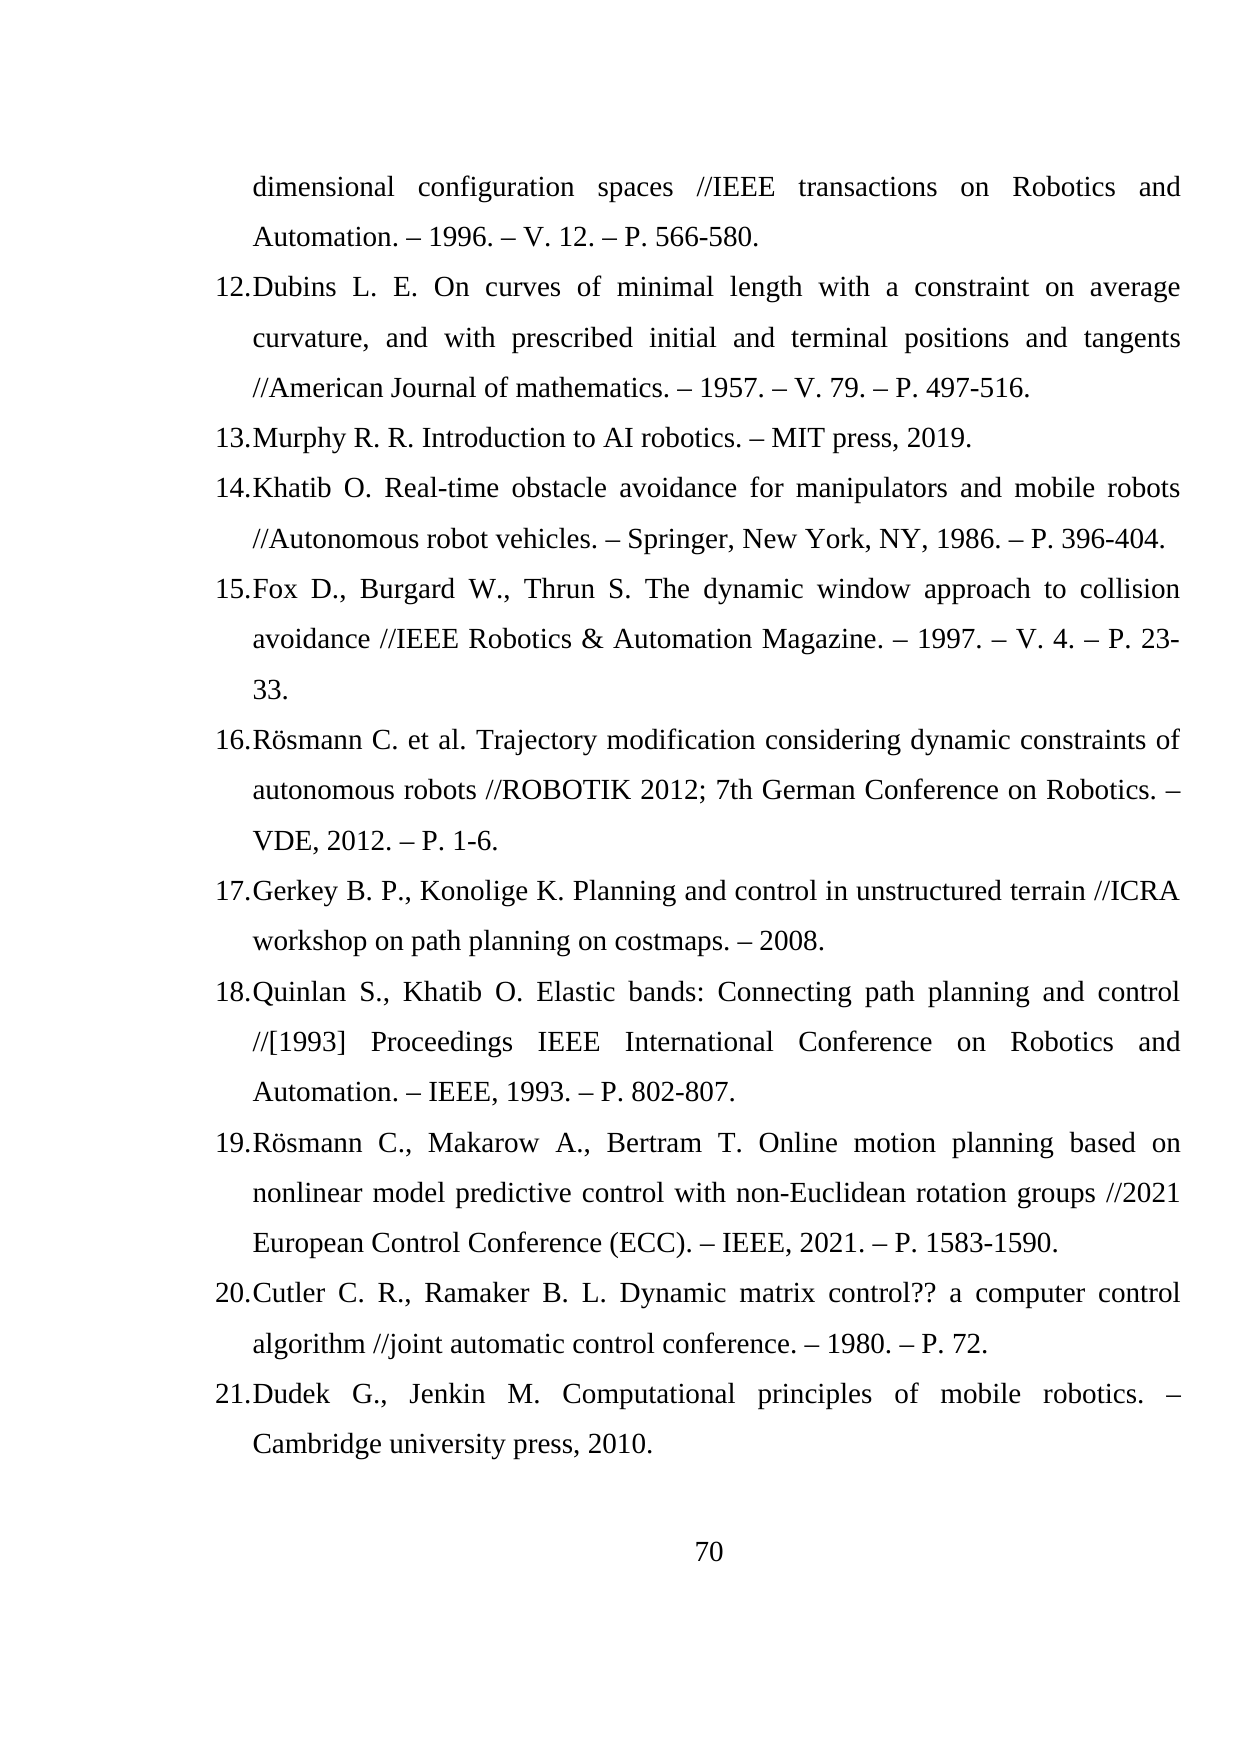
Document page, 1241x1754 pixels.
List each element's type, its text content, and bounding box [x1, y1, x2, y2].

list Fox D., Burgard W., Thrun S. The dynamic window approach to collision avoidance //IEEE Robotics & Automation Magazine. – 1997. – V. 4. – P. 23-33. [215, 571, 1181, 705]
list Gerkey B. P., Konolige K. Planning and control in unstructured terrain //ICRA workshop on path planning on costmaps. – 2008. [215, 873, 1181, 957]
list dimensional configuration spaces //IEEE transactions on Robotics and Automation. – 1996. – V. 12. – P. 566-580. [215, 169, 1181, 253]
list Cutler C. R., Ramaker B. L. Dynamic matrix control?? a computer control algorithm //joint automatic control conference. – 1980. – P. 72. [215, 1276, 1181, 1359]
list Dudek G., Jenkin M. Computational principles of mobile robotics. – Cambridge university press, 2010. [215, 1376, 1181, 1460]
list Rösmann C., Makarow A., Bertram T. Online motion planning based on nonlinear model predictive control with non-Euclidean rotation groups //2021 European Control Conference (ECC). – IEEE, 2021. – P. 1583-1590. [215, 1125, 1181, 1259]
list Quinlan S., Khatib O. Elastic bands: Connecting path planning and control //[1993] Proceedings IEEE International Conference on Robotics and Automation. – IEEE, 1993. – P. 802-807. [215, 974, 1181, 1108]
list Rösmann C. et al. Trajectory modification considering dynamic constraints of autonomous robots //ROBOTIK 2012; 7th German Conference on Robotics. – VDE, 2012. – P. 1-6. [215, 722, 1181, 856]
list Dubins L. E. On curves of minimal length with a constraint on average curvature, and with prescribed initial and terminal positions and tangents //American Journal of mathematics. – 1957. – V. 79. – P. 497-516. [215, 269, 1181, 403]
list Khatib O. Real-time obstacle avoidance for manipulators and mobile robots //Autonomous robot vehicles. – Springer, New York, NY, 1986. – P. 396-404. [215, 471, 1181, 554]
list Murphy R. R. Introduction to AI robotics. – MIT press, 2019. [215, 420, 1181, 454]
